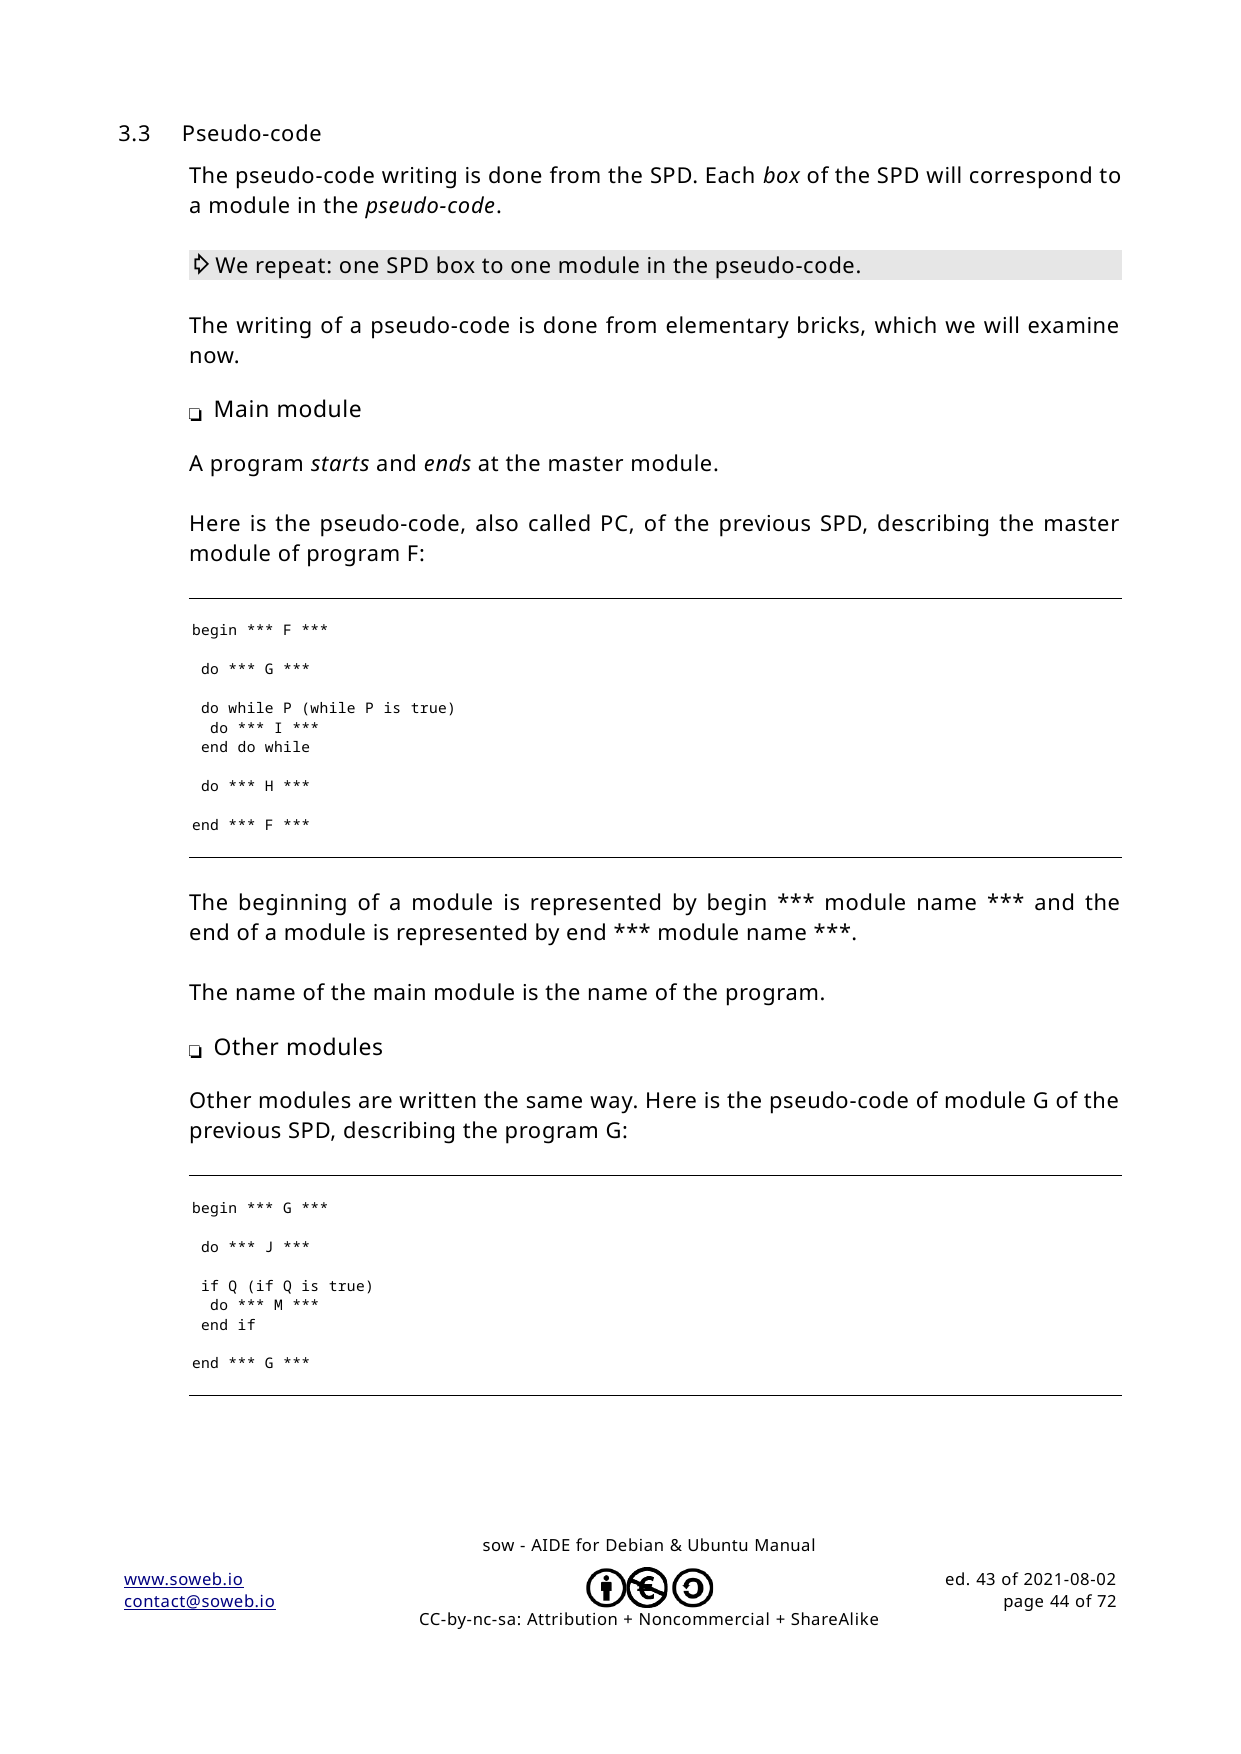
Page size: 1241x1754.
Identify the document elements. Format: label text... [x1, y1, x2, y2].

text The pseudo-code writing is done from the SPD. Each box of the SPD will correspond to a module in the pseudo-code. [189, 160, 1122, 220]
list do *** G *** [189, 637, 1122, 676]
text Other modules are written the same way. Here is the pseudo-code of module G of the previous SPD, describing the program G: [189, 1085, 1122, 1145]
list do *** J *** [189, 1214, 1122, 1253]
list end *** G *** [189, 1331, 1122, 1395]
list if Q (if Q is true) [189, 1253, 1122, 1292]
list end if [189, 1311, 1122, 1331]
subtitle Pseudo-code [118, 118, 1122, 148]
list We repeat: one SPD box to one module in the pseudo-code. [189, 250, 1122, 280]
list do *** I *** [189, 715, 1122, 734]
picture [672, 1567, 714, 1608]
list begin *** G *** [189, 1176, 1122, 1214]
text The name of the main module is the name of the program. [189, 977, 1122, 1007]
text A program starts and ends at the master module. [189, 448, 1122, 478]
text The beginning of a module is represented by begin *** module name *** and the end of a module is represented by end *** module name ***. [189, 887, 1122, 947]
subtitle Main module [189, 393, 1122, 436]
text The writing of a pseudo-code is done from elementary bricks, which we will examine now. [189, 310, 1122, 370]
list do *** M *** [189, 1292, 1122, 1311]
list end do while [189, 734, 1122, 754]
list begin *** F *** [189, 599, 1122, 637]
list do while P (while P is true) [189, 676, 1122, 715]
list do *** H *** [189, 754, 1122, 793]
text Here is the pseudo-code, also called PC, of the previous SPD, describing the master module of program F: [189, 508, 1122, 568]
subtitle Other modules [189, 1031, 1122, 1073]
list end *** F *** [189, 793, 1122, 857]
picture [585, 1567, 668, 1608]
